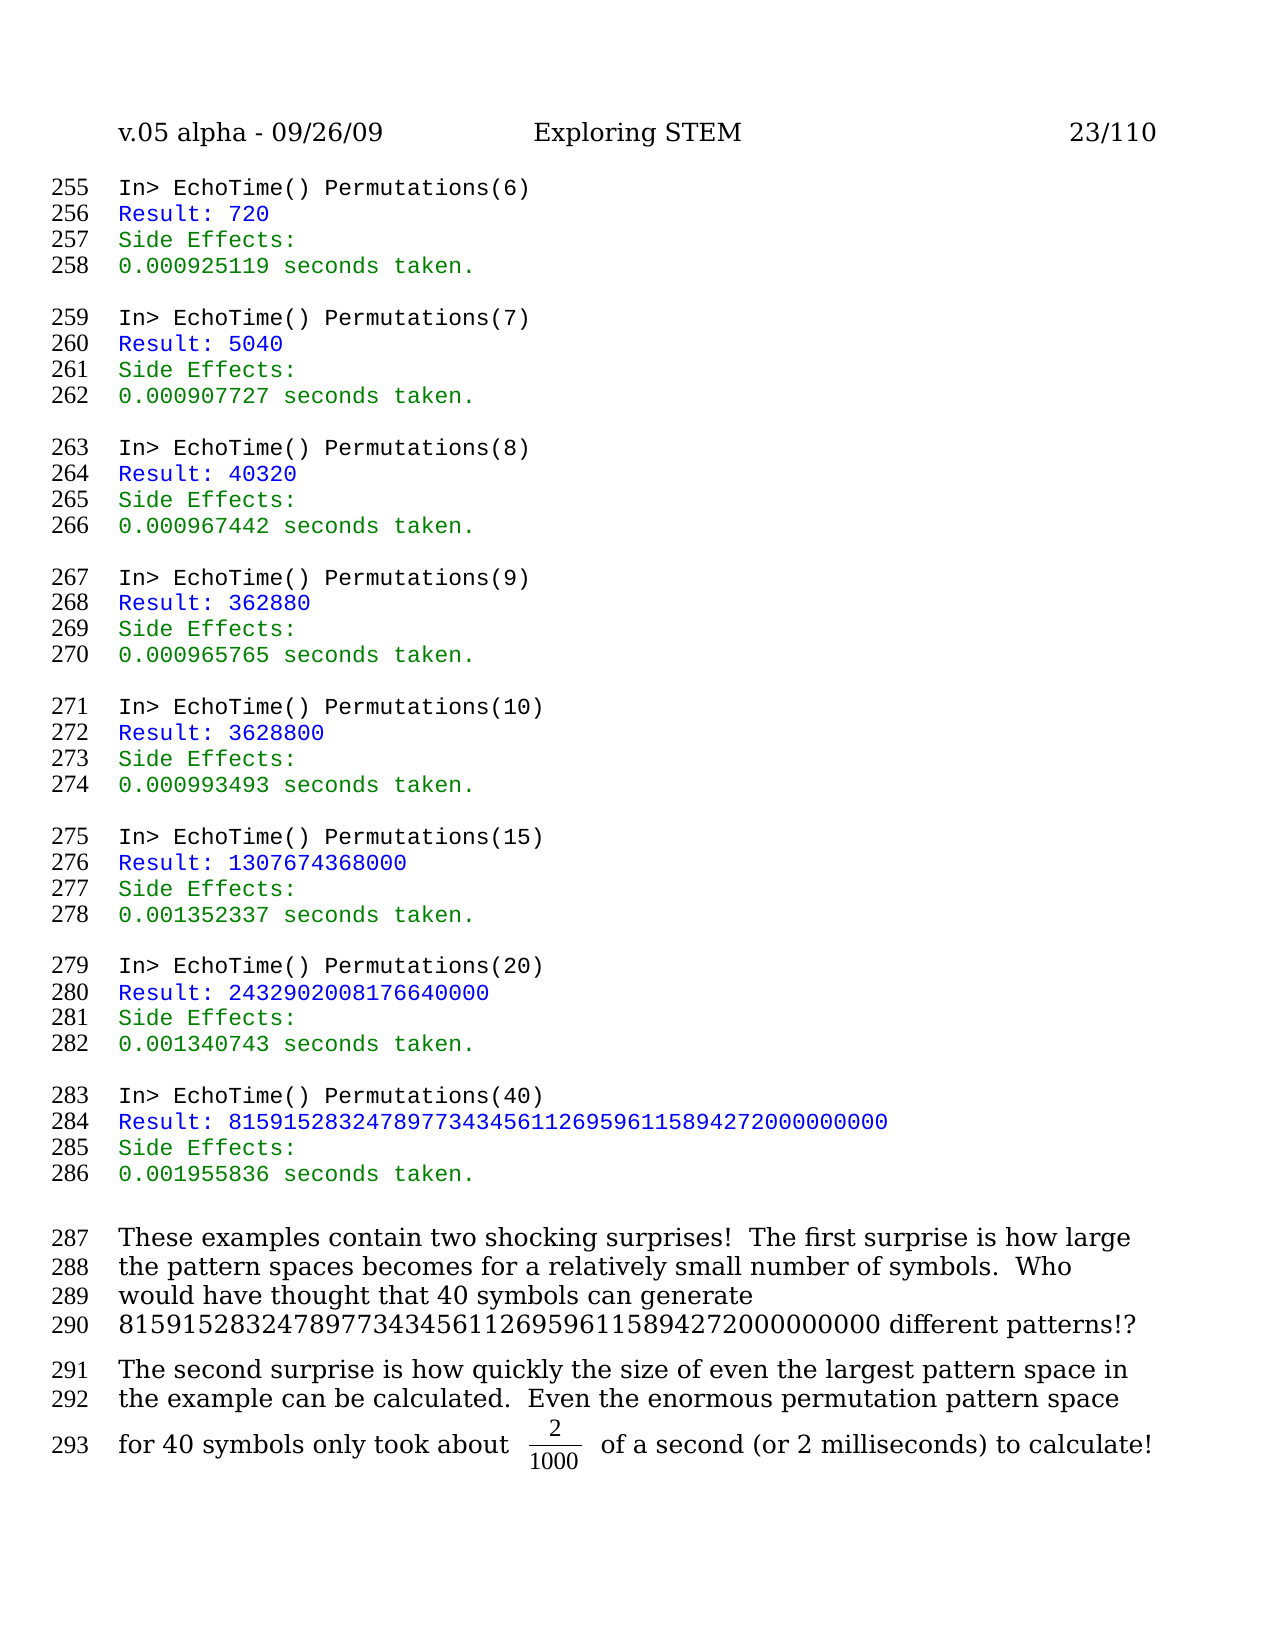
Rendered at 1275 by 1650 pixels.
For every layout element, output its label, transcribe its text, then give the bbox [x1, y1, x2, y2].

text Result: 5040 [118, 332, 1157, 358]
text Result: 720 [118, 203, 1157, 229]
text In> EchoTime() Permutations(8) [118, 436, 1157, 462]
text Result: 1307674368000 [118, 851, 1157, 877]
text In> EchoTime() Permutations(15) [118, 825, 1157, 851]
text Side Effects: [118, 747, 1157, 773]
text Side Effects: [118, 618, 1157, 644]
text In> EchoTime() Permutations(7) [118, 306, 1157, 332]
text In> EchoTime() Permutations(9) [118, 566, 1157, 592]
text In> EchoTime() Permutations(40) [118, 1084, 1157, 1111]
text 0.000967442 seconds taken. [118, 514, 1157, 540]
text Result: 362880 [118, 592, 1157, 618]
text Side Effects: [118, 358, 1157, 384]
text 0.001340743 seconds taken. [118, 1033, 1157, 1059]
text 0.000925119 seconds taken. [118, 254, 1157, 281]
text Result: 815915283247897734345611269596115894272000000000 [118, 1111, 1157, 1136]
text Side Effects: [118, 488, 1157, 514]
text Side Effects: [118, 229, 1157, 254]
text In> EchoTime() Permutations(20) [118, 955, 1157, 981]
text 0.000965765 seconds taken. [118, 644, 1157, 669]
text Side Effects: [118, 1136, 1157, 1162]
text Result: 3628800 [118, 721, 1157, 747]
text 0.000993493 seconds taken. [118, 773, 1157, 799]
text Result: 2432902008176640000 [118, 981, 1157, 1007]
text 0.001352337 seconds taken. [118, 903, 1157, 929]
text These examples contain two shocking surprises! The first surprise is how large the pattern spaces becomes for a relatively small number of symbols. Who would have thought that 40 symbols can generate 815915283247897734345611269596115894272000000000 different patterns!? [118, 1223, 1157, 1340]
text Side Effects: [118, 877, 1157, 903]
text Side Effects: [118, 1007, 1157, 1033]
text 0.001955836 seconds taken. [118, 1162, 1157, 1188]
text In> EchoTime() Permutations(10) [118, 696, 1157, 721]
text In> EchoTime() Permutations(6) [118, 177, 1157, 203]
text Result: 40320 [118, 462, 1157, 488]
text The second surprise is how quickly the size of even the largest pattern space in the example can be calculated. Even the enormous permutation pattern space for 40 symbols only took aboutof a second (or 2 milliseconds) to calculate! [118, 1355, 1157, 1477]
text 0.000907727 seconds taken. [118, 384, 1157, 410]
